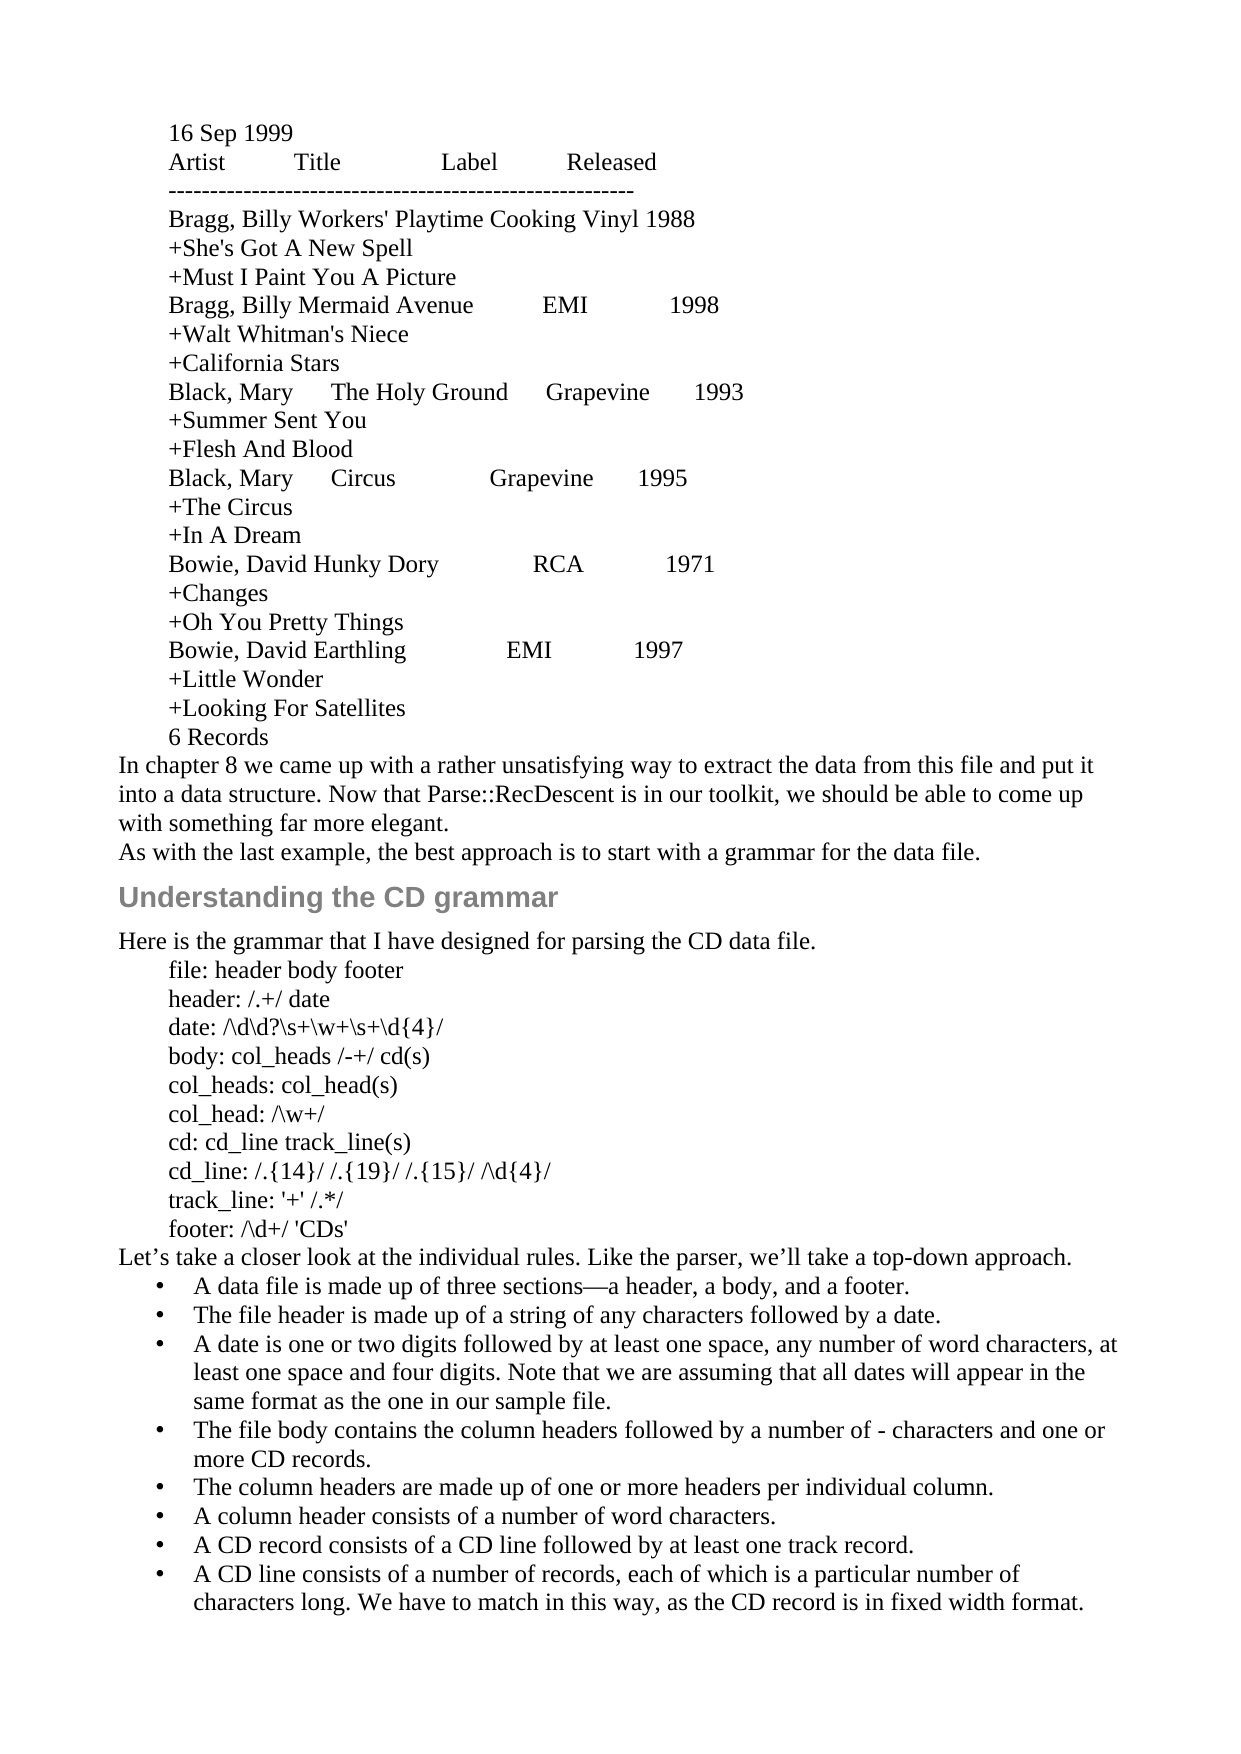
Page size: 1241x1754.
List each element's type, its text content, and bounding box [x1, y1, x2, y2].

text +Looking For Satellites [118, 693, 1122, 722]
text col_head: /\w+/ [118, 1099, 1122, 1127]
subtitle Understanding the CD grammar [118, 880, 1122, 914]
text +Oh You Pretty Things [118, 607, 1122, 636]
text Artist Title Label Released [118, 147, 1122, 176]
text -------------------------------------------------------- [118, 176, 1122, 204]
text cd_line: /.{14}/ /.{19}/ /.{15}/ /\d{4}/ [118, 1156, 1122, 1185]
text cd: cd_line track_line(s) [118, 1127, 1122, 1156]
text Black, Mary The Holy Ground Grapevine 1993 [118, 377, 1122, 406]
list A CD record consists of a CD line followed by at least one track record. [156, 1530, 1122, 1559]
text Bowie, David Hunky Dory RCA 1971 [118, 549, 1122, 578]
text +Little Wonder [118, 664, 1122, 693]
text +She's Got A New Spell [118, 233, 1122, 262]
text Bowie, David Earthling EMI 1997 [118, 636, 1122, 664]
list A CD line consists of a number of records, each of which is a particular number of characters long. We have to match in this way, as the CD record is in fixed width format. [156, 1559, 1122, 1616]
text +Flesh And Blood [118, 434, 1122, 463]
text +The Circus [118, 492, 1122, 521]
list A date is one or two digits followed by at least one space, any number of word characters, at least one space and four digits. Note that we are assuming that all dates will appear in the same format as the one in our sample file. [156, 1329, 1122, 1415]
text Here is the grammar that I have designed for parsing the CD data file. [118, 926, 1122, 955]
text Let’s take a closer look at the individual rules. Like the parser, we’ll take a top-down approach. [118, 1242, 1122, 1271]
text footer: /\d+/ 'CDs' [118, 1214, 1122, 1242]
text +In A Dream [118, 521, 1122, 549]
text col_heads: col_head(s) [118, 1070, 1122, 1099]
text track_line: '+' /.*/ [118, 1185, 1122, 1214]
text As with the last example, the best approach is to start with a grammar for the data file. [118, 837, 1122, 866]
text body: col_heads /-+/ cd(s) [118, 1041, 1122, 1070]
text Black, Mary Circus Grapevine 1995 [118, 463, 1122, 492]
text file: header body footer [118, 955, 1122, 984]
list A column header consists of a number of word characters. [156, 1501, 1122, 1530]
list The file header is made up of a string of any characters followed by a date. [156, 1300, 1122, 1329]
text +Must I Paint You A Picture [118, 262, 1122, 291]
text header: /.+/ date [118, 984, 1122, 1012]
text +Summer Sent You [118, 406, 1122, 434]
list The file body contains the column headers followed by a number of - characters and one or more CD records. [156, 1415, 1122, 1472]
text date: /\d\d?\s+\w+\s+\d{4}/ [118, 1012, 1122, 1041]
text Bragg, Billy Workers' Playtime Cooking Vinyl 1988 [118, 204, 1122, 233]
text 16 Sep 1999 [118, 118, 1122, 147]
text +California Stars [118, 348, 1122, 377]
text In chapter 8 we came up with a rather unsatisfying way to extract the data from this file and put it into a data structure. Now that Parse::RecDescent is in our toolkit, we should be able to come up with something far more elegant. [118, 751, 1122, 837]
list A data file is made up of three sections—a header, a body, and a footer. [156, 1271, 1122, 1300]
text +Walt Whitman's Niece [118, 319, 1122, 348]
text +Changes [118, 578, 1122, 607]
list The column headers are made up of one or more headers per individual column. [156, 1472, 1122, 1501]
text Bragg, Billy Mermaid Avenue EMI 1998 [118, 291, 1122, 319]
text 6 Records [118, 722, 1122, 751]
